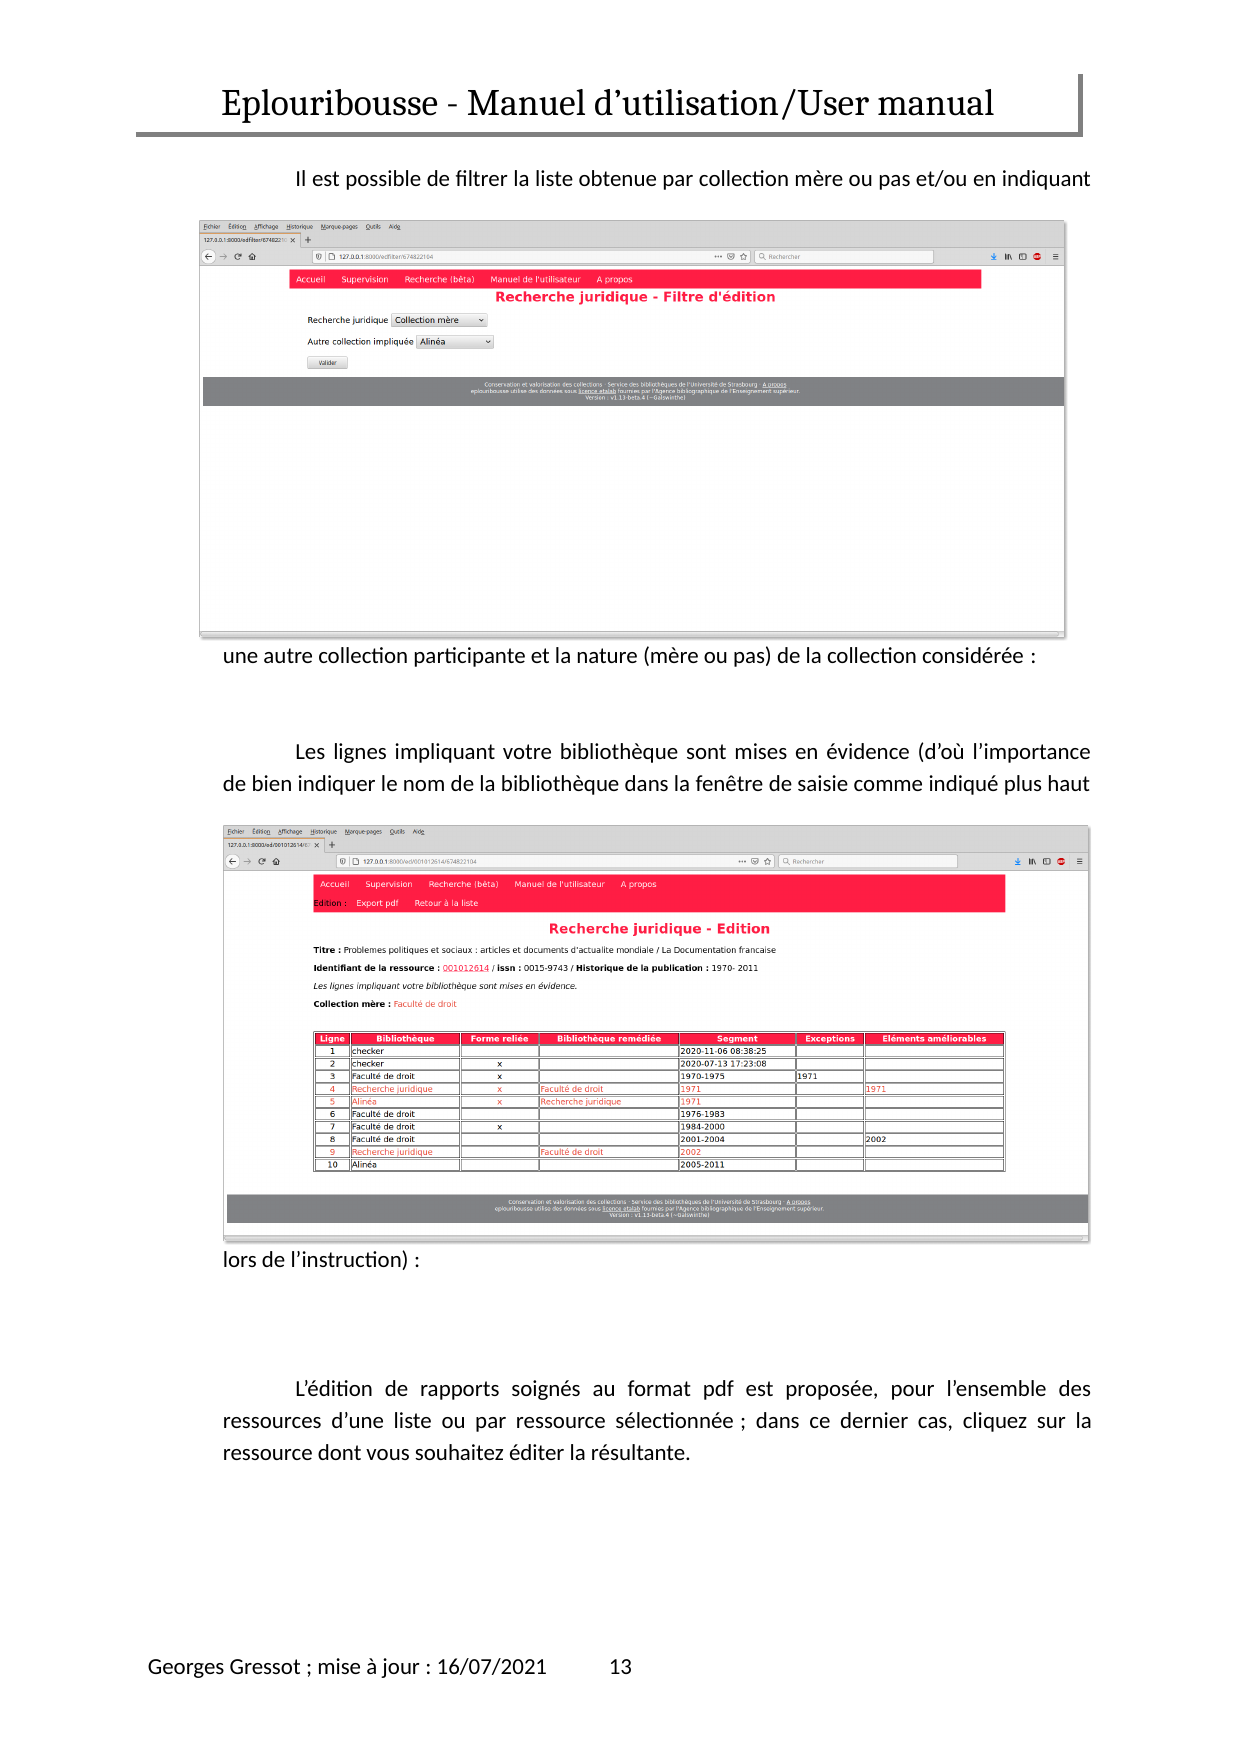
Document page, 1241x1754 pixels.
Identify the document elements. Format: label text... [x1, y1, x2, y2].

list L’édition de rapports soignés au format pdf est proposée, pour l’ensemble des ressources d’une liste ou par ressource sélectionnée ; dans ce dernier cas, cliquez sur la ressource dont vous souhaitez éditer la résultante. [223, 1374, 1093, 1466]
picture [221, 823, 1092, 1245]
list Il est possible de filtrer la liste obtenue par collection mère ou pas et/ou en indiquant une autre collection participante et la nature (mère ou pas) de la collection considérée : [223, 164, 1093, 669]
picture [197, 218, 1068, 641]
list Les lignes impliquant votre bibliothèque sont mises en évidence (d’où l’importance de bien indiquer le nom de la bibliothèque dans la fenêtre de saisie comme indiqué plus haut lors de l’instruction) : [223, 737, 1093, 1273]
